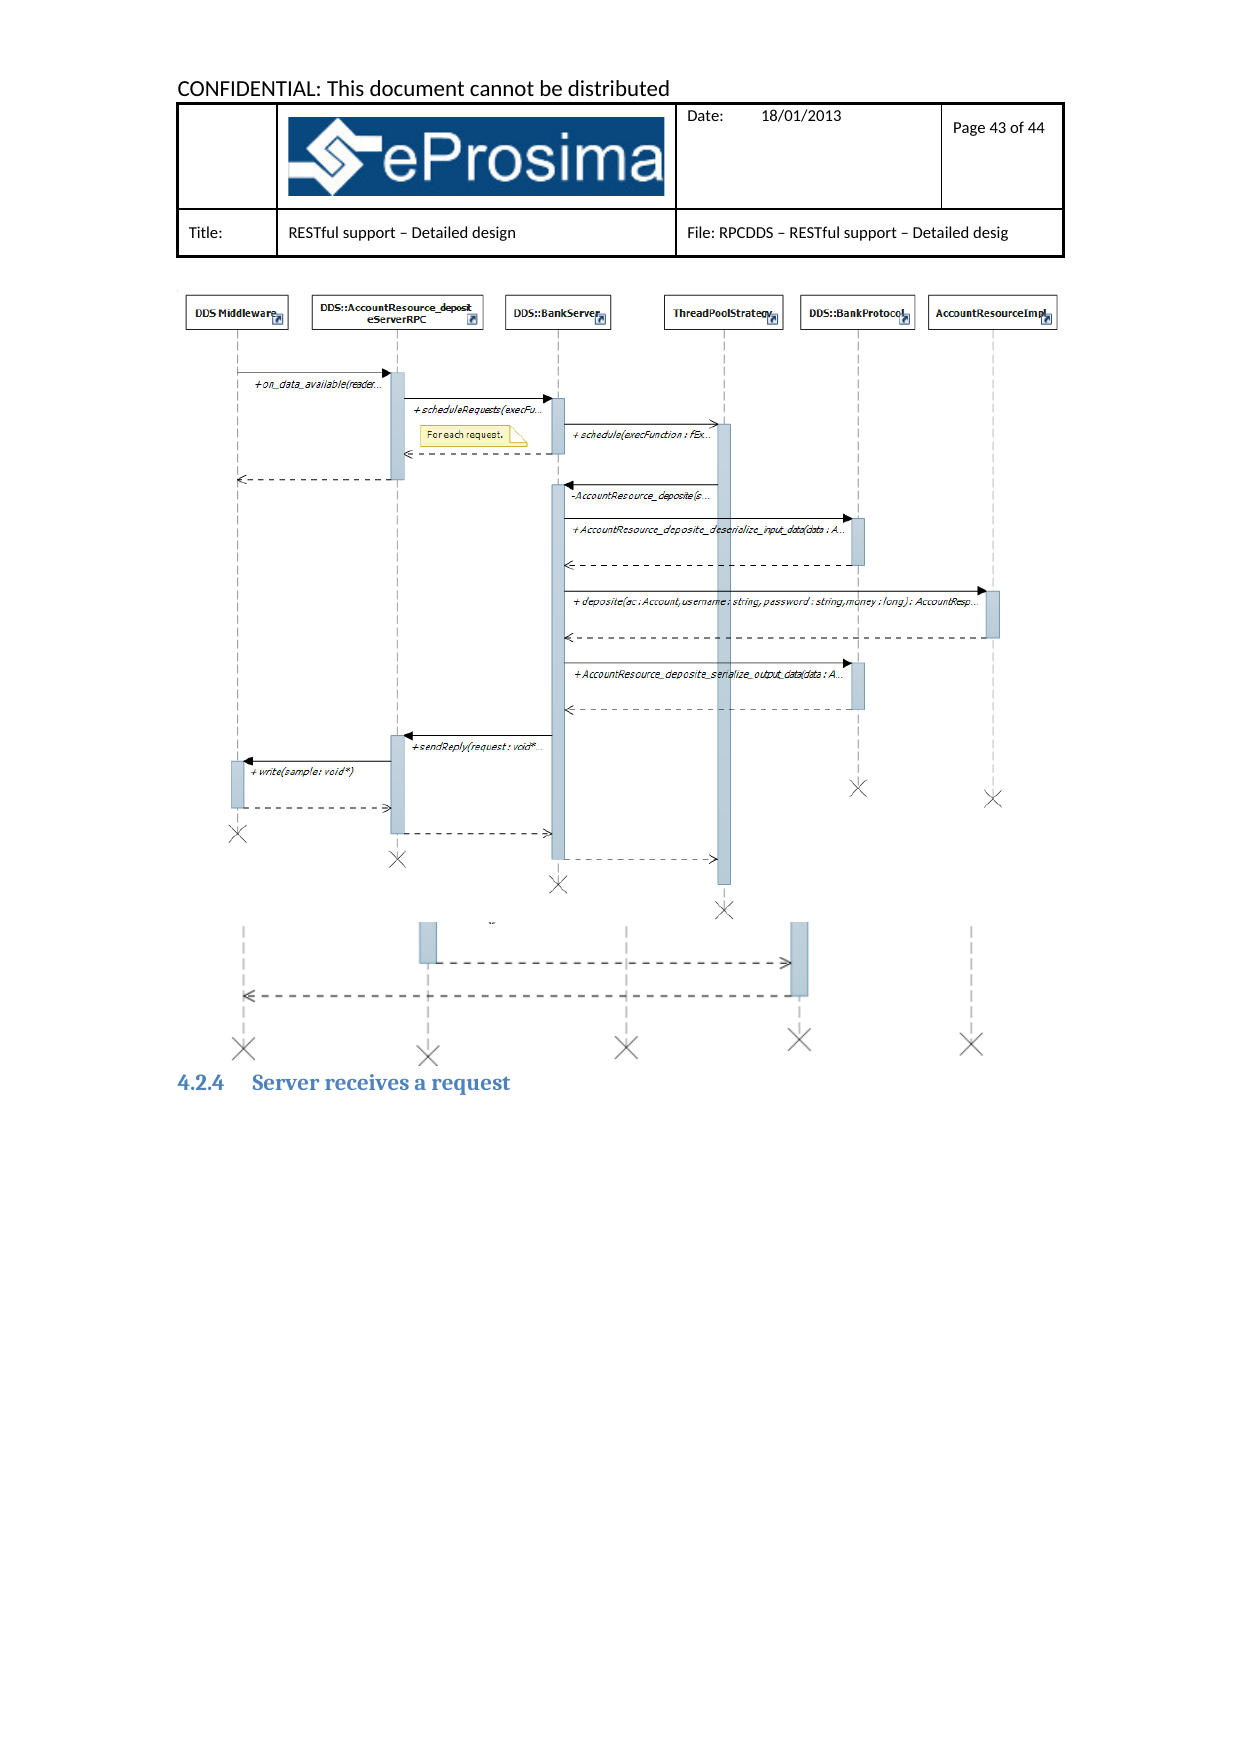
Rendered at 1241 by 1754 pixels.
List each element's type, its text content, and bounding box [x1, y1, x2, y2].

subtitle Server receives a request [177, 1066, 1063, 1096]
picture [177, 286, 1063, 1066]
picture [288, 117, 665, 196]
